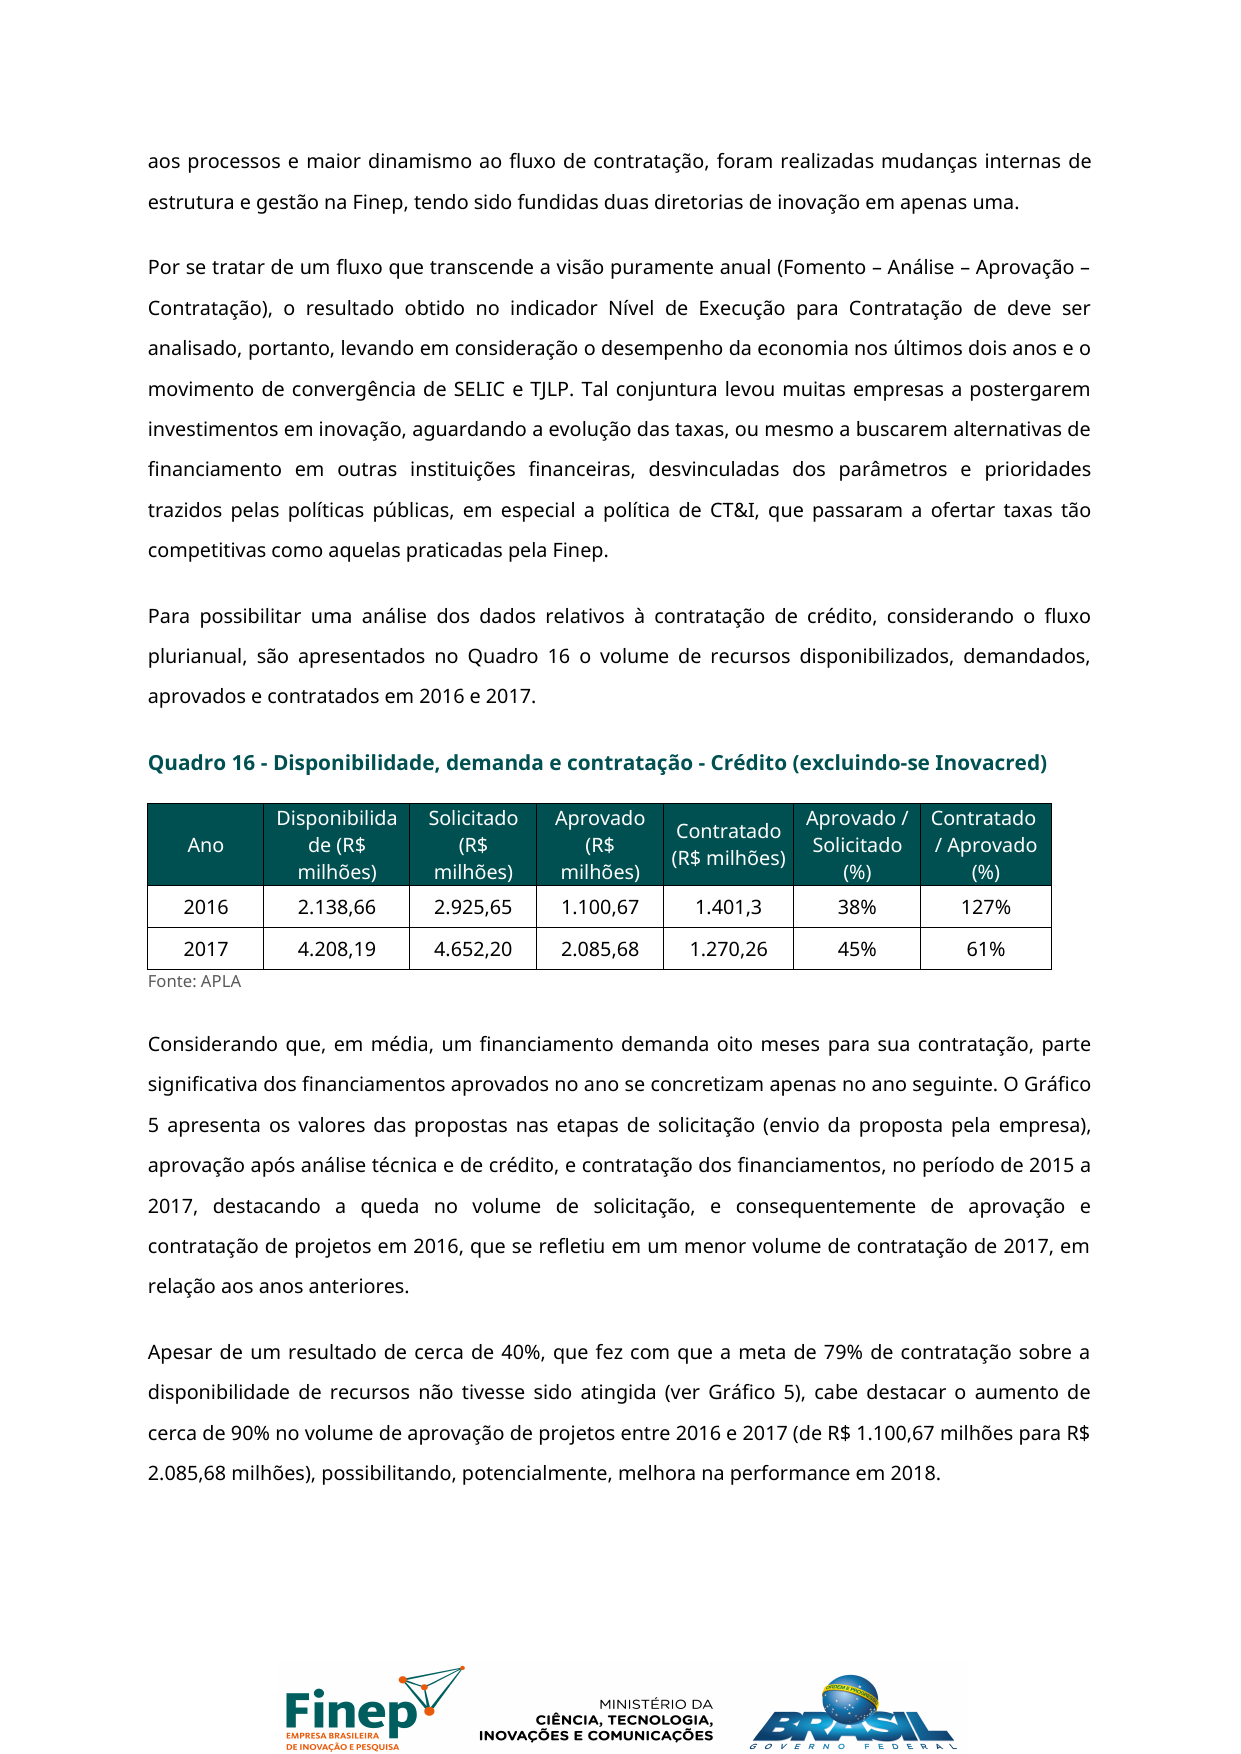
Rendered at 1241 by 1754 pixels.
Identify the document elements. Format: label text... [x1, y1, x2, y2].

table_cell 45% [794, 928, 920, 969]
table_cell 4.208,19 [264, 928, 409, 969]
table_cell 2.085,68 [537, 928, 663, 969]
text Por se tratar de um fluxo que transcende a visão puramente anual (Fomento – Análise – Aprovação – Contratação), o resultado obtido no indicador Nível de Execução para Contratação de deve ser analisado, portanto, levando em consideração o desempenho da economia nos últimos dois anos e o movimento de convergência de SELIC e TJLP. Tal conjuntura levou muitas empresas a postergarem investimentos em inovação, aguardando a evolução das taxas, ou mesmo a buscarem alternativas de financiamento em outras instituições financeiras, desvinculadas dos parâmetros e prioridades trazidos pelas políticas públicas, em especial a política de CT&I, que passaram a ofertar taxas tão competitivas como aquelas praticadas pela Finep. [148, 253, 1092, 563]
table_cell 2.925,65 [410, 886, 536, 927]
table_cell 2017 [148, 928, 263, 969]
text aos processos e maior dinamismo ao fluxo de contratação, foram realizadas mudanças internas de estrutura e gestão na Finep, tendo sido fundidas duas diretorias de inovação em apenas uma. [148, 148, 1092, 215]
text Fonte: APLA [148, 970, 1092, 993]
table_header Solicitado (R$ milhões) [410, 804, 536, 885]
table_cell 4.652,20 [410, 928, 536, 969]
table_cell 1.270,26 [664, 928, 793, 969]
table_header Aprovado (R$ milhões) [537, 804, 663, 885]
table_header Disponibilidade (R$ milhões) [264, 804, 409, 885]
table_cell 61% [921, 928, 1051, 969]
table_cell 1.401,3 [664, 886, 793, 927]
text Apesar de um resultado de cerca de 40%, que fez com que a meta de 79% de contratação sobre a disponibilidade de recursos não tivesse sido atingida (ver Gráfico 5), cabe destacar o aumento de cerca de 90% no volume de aprovação de projetos entre 2016 e 2017 (de R$ 1.100,67 milhões para R$ 2.085,68 milhões), possibilitando, potencialmente, melhora na performance em 2018. [148, 1338, 1092, 1486]
table_header Contratado / Aprovado (%) [921, 804, 1051, 885]
table_header Ano [148, 804, 263, 885]
table_cell 38% [794, 886, 920, 927]
text Considerando que, em média, um financiamento demanda oito meses para sua contratação, parte significativa dos financiamentos aprovados no ano se concretizam apenas no ano seguinte. O Gráfico 5 apresenta os valores das propostas nas etapas de solicitação (envio da proposta pela empresa), aprovação após análise técnica e de crédito, e contratação dos financiamentos, no período de 2015 a 2017, destacando a queda no volume de solicitação, e consequentemente de aprovação e contratação de projetos em 2016, que se refletiu em um menor volume de contratação de 2017, em relação aos anos anteriores. [148, 1030, 1092, 1300]
text Quadro 16 - Disponibilidade, demanda e contratação - Crédito (excluindo-se Inovacred) [148, 748, 1092, 777]
table_cell 1.100,67 [537, 886, 663, 927]
table_header Contratado (R$ milhões) [664, 804, 793, 885]
table_cell 2.138,66 [264, 886, 409, 927]
table_header Aprovado / Solicitado (%) [794, 804, 920, 885]
table_cell 2016 [148, 886, 263, 927]
text Para possibilitar uma análise dos dados relativos à contratação de crédito, considerando o fluxo plurianual, são apresentados no Quadro 16 o volume de recursos disponibilizados, demandados, aprovados e contratados em 2016 e 2017. [148, 602, 1092, 710]
table_cell 127% [921, 886, 1051, 927]
